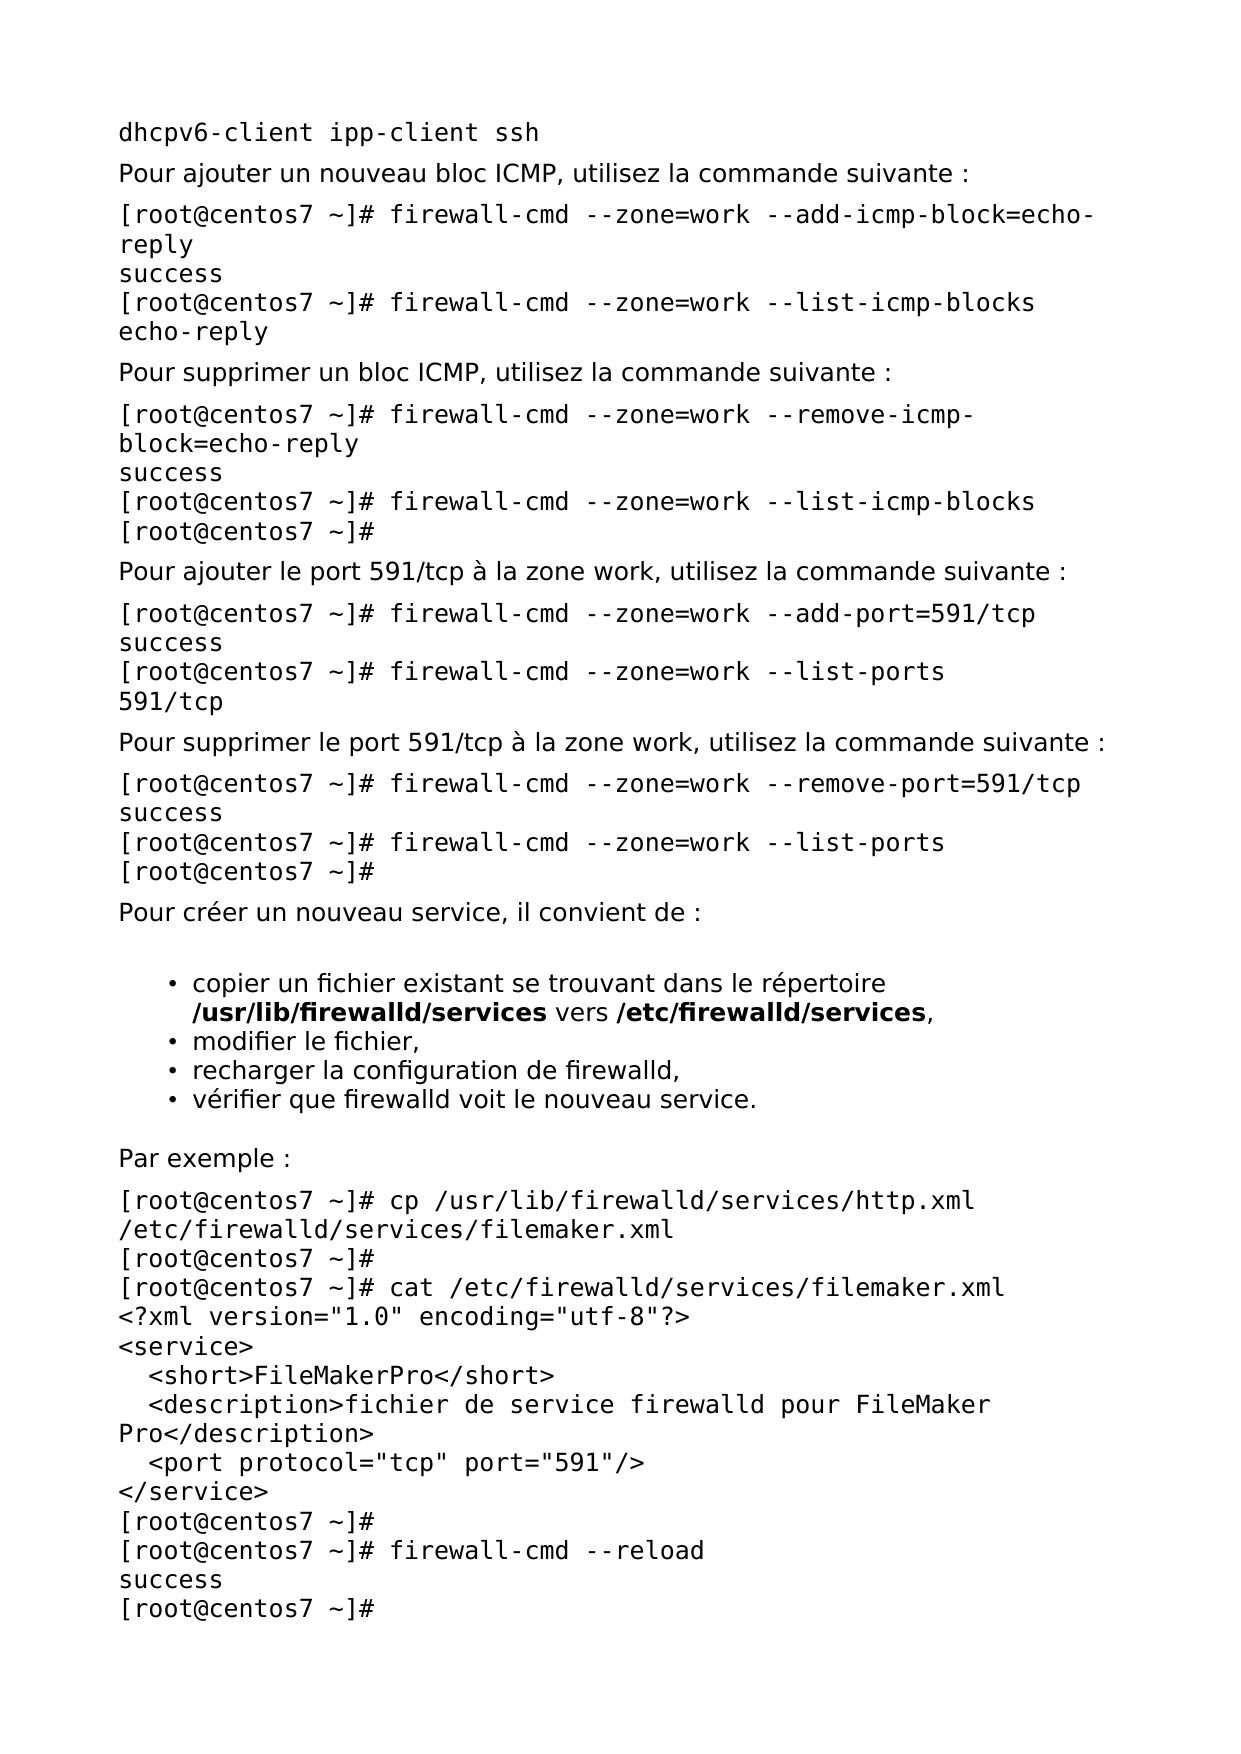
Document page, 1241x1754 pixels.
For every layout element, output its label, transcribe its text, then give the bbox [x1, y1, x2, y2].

text [root@centos7 ~]# firewall-cmd --zone=work --add-port=591/tcp success [root@centos7 ~]# firewall-cmd --zone=work --list-ports 591/tcp [118, 599, 1122, 716]
text [root@centos7 ~]# cp /usr/lib/firewalld/services/http.xml /etc/firewalld/services/filemaker.xml [root@centos7 ~]# [root@centos7 ~]# cat /etc/firewalld/services/filemaker.xml <?xml version="1.0" encoding="utf-8"?> <service> <short>FileMakerPro</short> <description>fichier de service firewalld pour FileMaker Pro</description> <port protocol="tcp" port="591"/> </service> [root@centos7 ~]# [root@centos7 ~]# firewall-cmd --reload success [root@centos7 ~]# [118, 1186, 1122, 1623]
list copier un fichier existant se trouvant dans le répertoire /usr/lib/firewalld/services vers /etc/firewalld/services, [177, 969, 1122, 1027]
text Pour supprimer le port 591/tcp à la zone work, utilisez la commande suivante : [118, 728, 1122, 757]
list modifier le fichier, [177, 1027, 1122, 1056]
text Pour créer un nouveau service, il convient de : [118, 898, 1122, 927]
text Pour supprimer un bloc ICMP, utilisez la commande suivante : [118, 358, 1122, 387]
text Par exemple : [118, 1144, 1122, 1173]
text [root@centos7 ~]# firewall-cmd --zone=work --remove-icmp-block=echo-reply success [root@centos7 ~]# firewall-cmd --zone=work --list-icmp-blocks [root@centos7 ~]# [118, 400, 1122, 546]
list vérifier que firewalld voit le nouveau service. [177, 1086, 1122, 1115]
text dhcpv6-client ipp-client ssh [118, 118, 1122, 147]
list recharger la configuration de firewalld, [177, 1056, 1122, 1086]
text [root@centos7 ~]# firewall-cmd --zone=work --add-icmp-block=echo-reply success [root@centos7 ~]# firewall-cmd --zone=work --list-icmp-blocks echo-reply [118, 201, 1122, 347]
text Pour ajouter un nouveau bloc ICMP, utilisez la commande suivante : [118, 159, 1122, 188]
text [root@centos7 ~]# firewall-cmd --zone=work --remove-port=591/tcp success [root@centos7 ~]# firewall-cmd --zone=work --list-ports [root@centos7 ~]# [118, 769, 1122, 886]
text Pour ajouter le port 591/tcp à la zone work, utilisez la commande suivante : [118, 558, 1122, 587]
